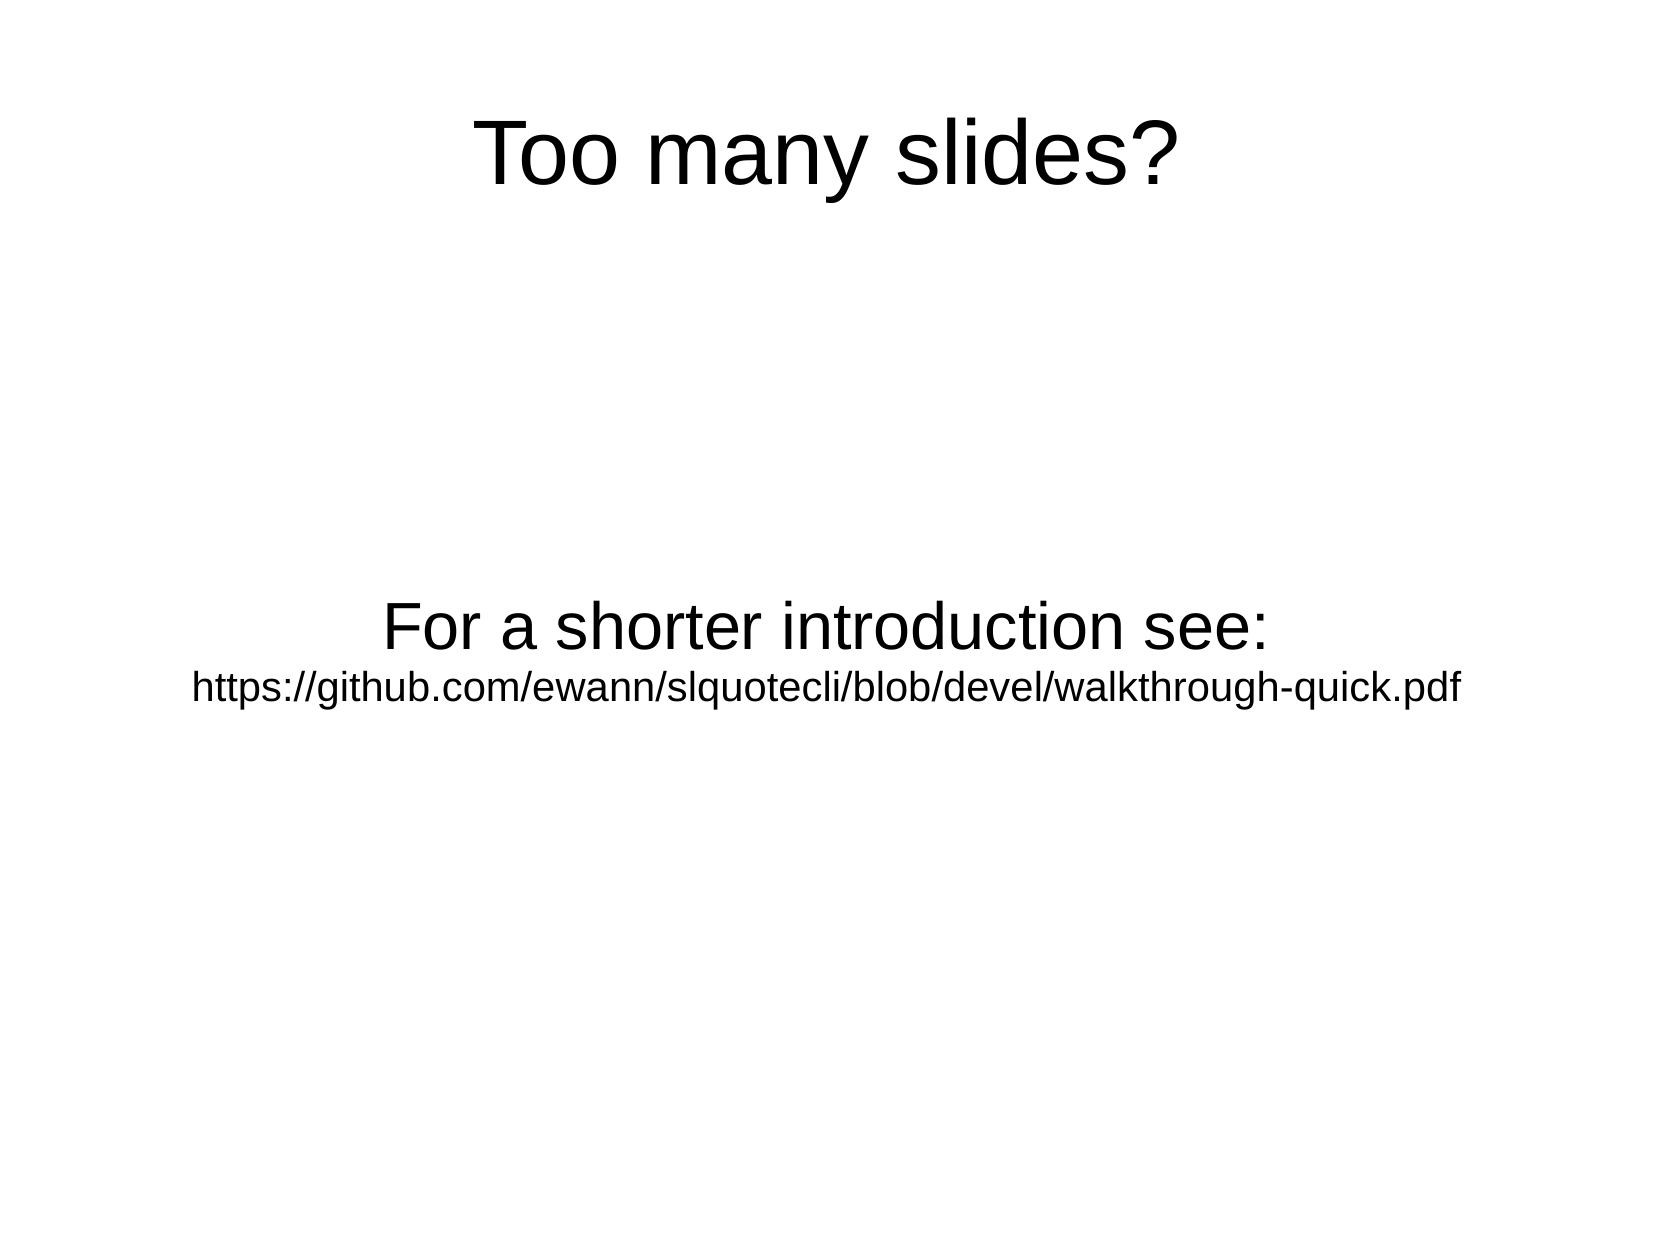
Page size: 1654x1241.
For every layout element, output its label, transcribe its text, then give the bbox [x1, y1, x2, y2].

title Too many slides? [82, 49, 1571, 257]
subtitle For a shorter introduction see: https://github.com/ewann/slquotecli/blob/devel/walkthrough-quick.pdf [82, 290, 1571, 1010]
